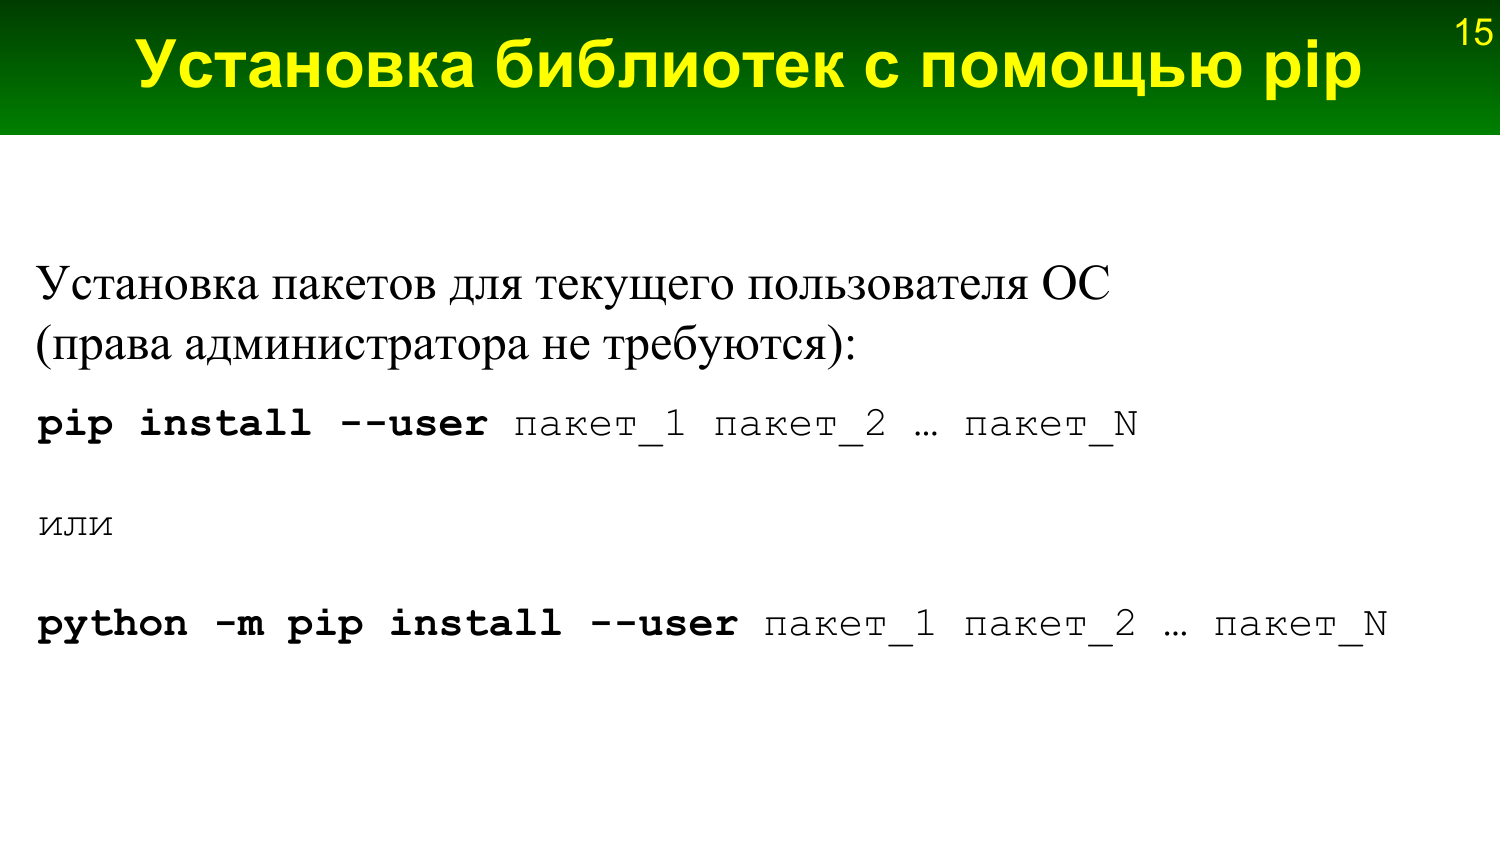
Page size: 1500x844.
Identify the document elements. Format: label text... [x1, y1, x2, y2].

text_box pip install --user пакет_1 пакет_2 … пакет_N или python -m pip install --user пакет_1 пакет_2 … пакет_N [38, 386, 1407, 652]
title Установка библиотек с помощью pip [112, 1, 1388, 121]
text_box Установка пакетов для текущего пользователя ОС (права администратора не требуются): [35, 242, 1465, 377]
